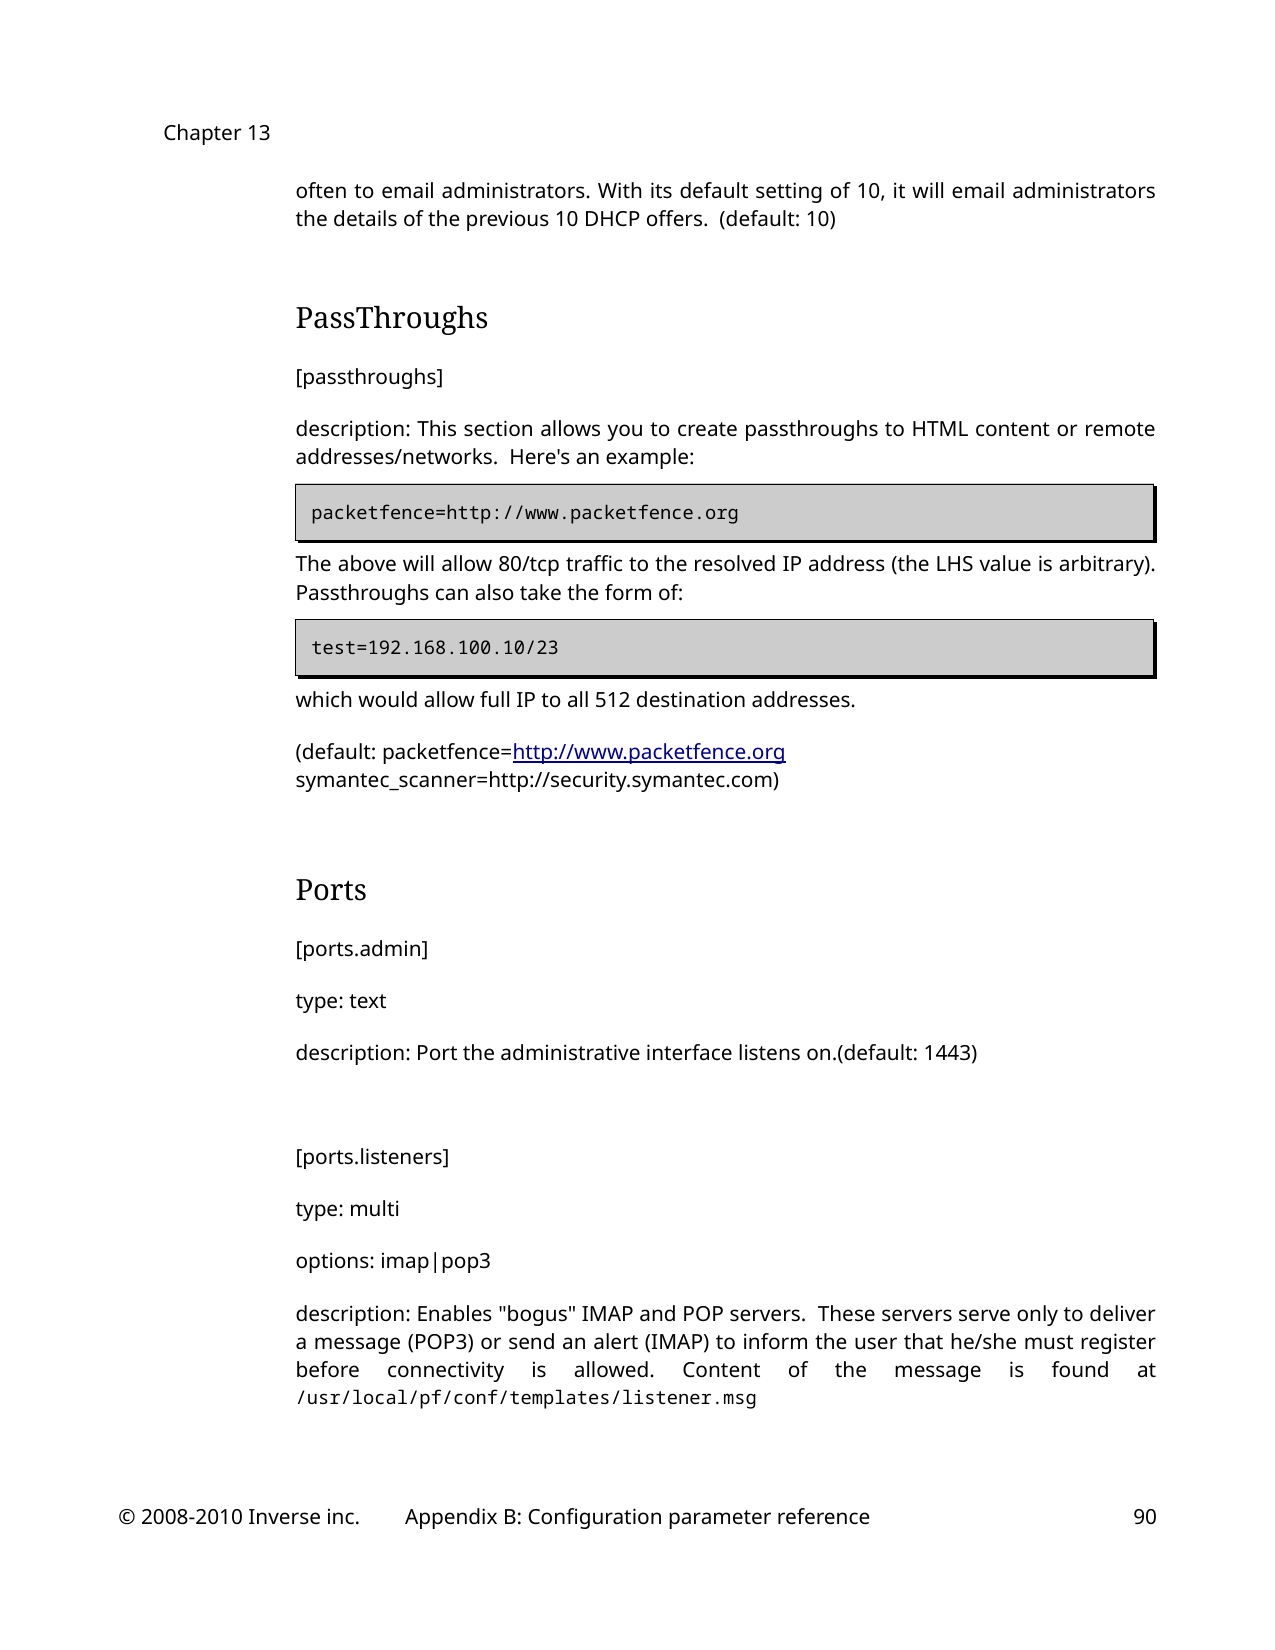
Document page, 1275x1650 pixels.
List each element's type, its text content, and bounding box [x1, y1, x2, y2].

subtitle PassThroughs [295, 297, 1157, 337]
text type: multi [295, 1194, 1157, 1223]
text description: Enables "bogus" IMAP and POP servers. These servers serve only to deliver a message (POP3) or send an alert (IMAP) to inform the user that he/she must register before connectivity is allowed. Content of the message is found at /usr/local/pf/conf/templates/listener.msg [295, 1299, 1157, 1409]
text [ports.admin] [295, 934, 1157, 962]
text description: Port the administrative interface listens on.(default: 1443) [295, 1038, 1157, 1067]
text which would allow full IP to all 512 destination addresses. [295, 685, 1157, 713]
text description: This section allows you to create passthroughs to HTML content or remote addresses/networks. Here's an example: [295, 414, 1157, 471]
text type: text [295, 986, 1157, 1014]
text test=192.168.100.10/23 [296, 620, 1153, 675]
text [passthroughs] [295, 362, 1157, 390]
text packetfence=http://www.packetfence.org [296, 485, 1153, 540]
text [ports.listeners] [295, 1142, 1157, 1171]
text The above will allow 80/tcp traffic to the resolved IP address (the LHS value is arbitrary). Passthroughs can also take the form of: [295, 549, 1157, 606]
text often to email administrators. With its default setting of 10, it will email administrators the details of the previous 10 DHCP offers. (default: 10) [295, 176, 1157, 233]
subtitle Ports [295, 869, 1157, 909]
text options: imap|pop3 [295, 1247, 1157, 1275]
text (default: packetfence=http://www.packetfence.org symantec_scanner=http://security.symantec.com) [295, 737, 1157, 794]
